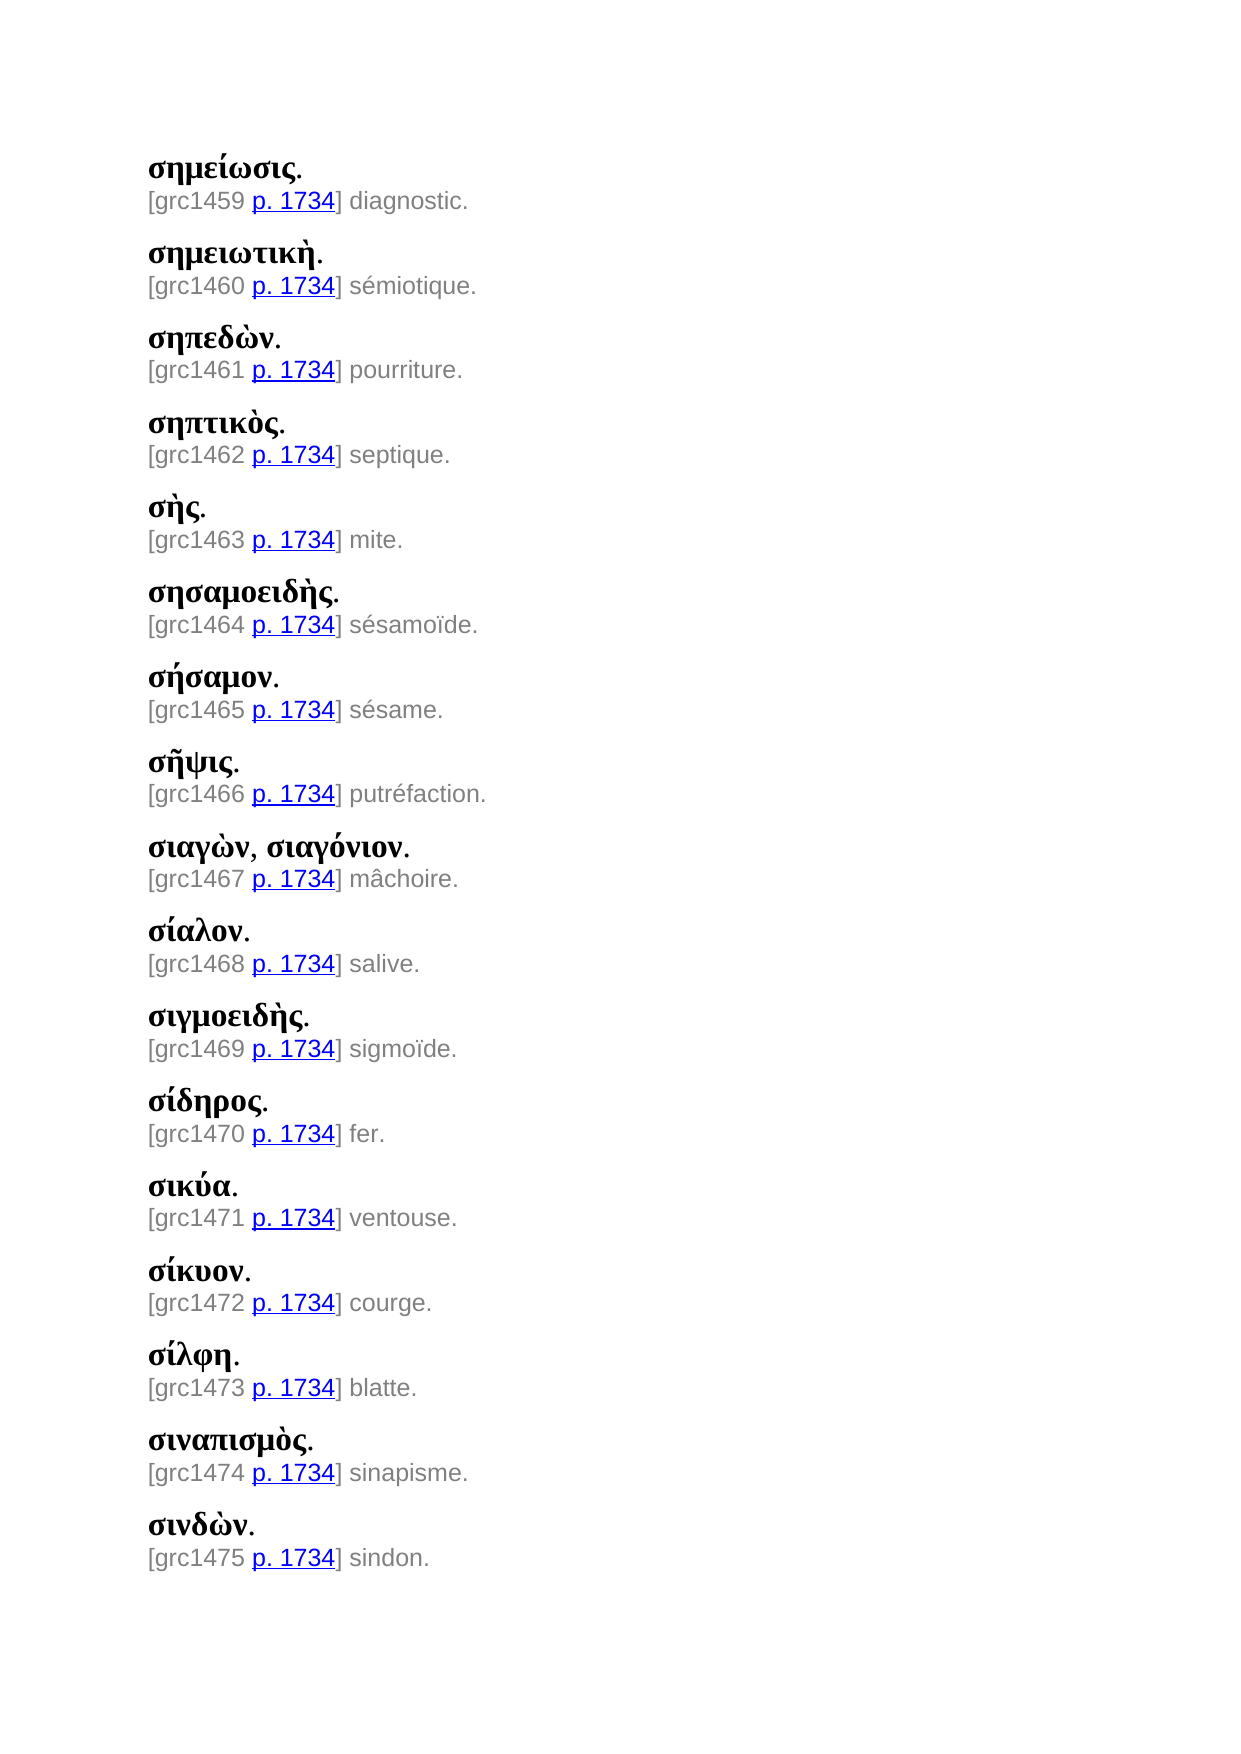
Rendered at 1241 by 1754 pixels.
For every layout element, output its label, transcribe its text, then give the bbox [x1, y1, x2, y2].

text σησαμοειδὴς. [148, 572, 1093, 610]
text [grc1469 p. 1734] sigmoïde. [148, 1034, 1093, 1063]
text [grc1473 p. 1734] blatte. [148, 1373, 1093, 1402]
text [grc1461 p. 1734] pourriture. [148, 356, 1093, 384]
text σίκυον. [148, 1250, 1093, 1288]
text σὴς. [148, 487, 1093, 525]
text σημείωσις. [148, 148, 1093, 186]
text σηπεδὼν. [148, 317, 1093, 356]
text [grc1472 p. 1734] courge. [148, 1288, 1093, 1317]
text [grc1465 p. 1734] sésame. [148, 695, 1093, 723]
text [grc1460 p. 1734] sémiotique. [148, 271, 1093, 299]
text [grc1470 p. 1734] fer. [148, 1119, 1093, 1147]
text [grc1464 p. 1734] sésamoïde. [148, 610, 1093, 639]
text [grc1463 p. 1734] mite. [148, 525, 1093, 554]
text [grc1467 p. 1734] mâchoire. [148, 864, 1093, 893]
text σῆψις. [148, 741, 1093, 779]
text σημειωτικὴ. [148, 232, 1093, 271]
text [grc1471 p. 1734] ventouse. [148, 1203, 1093, 1232]
text σικύα. [148, 1165, 1093, 1203]
text [grc1468 p. 1734] salive. [148, 949, 1093, 978]
text [grc1474 p. 1734] sinapisme. [148, 1458, 1093, 1487]
text [grc1475 p. 1734] sindon. [148, 1543, 1093, 1571]
text [grc1459 p. 1734] diagnostic. [148, 186, 1093, 215]
text σίδηρος. [148, 1080, 1093, 1119]
text [grc1462 p. 1734] septique. [148, 440, 1093, 469]
text σιαγὼν, σιαγόνιον. [148, 826, 1093, 864]
text σήσαμον. [148, 656, 1093, 695]
text σιναπισμὸς. [148, 1419, 1093, 1458]
text σίλφη. [148, 1335, 1093, 1373]
text [grc1466 p. 1734] putréfaction. [148, 779, 1093, 808]
text σιγμοειδὴς. [148, 996, 1093, 1034]
text σινδὼν. [148, 1504, 1093, 1543]
text σηπτικὸς. [148, 402, 1093, 440]
text σίαλον. [148, 911, 1093, 949]
